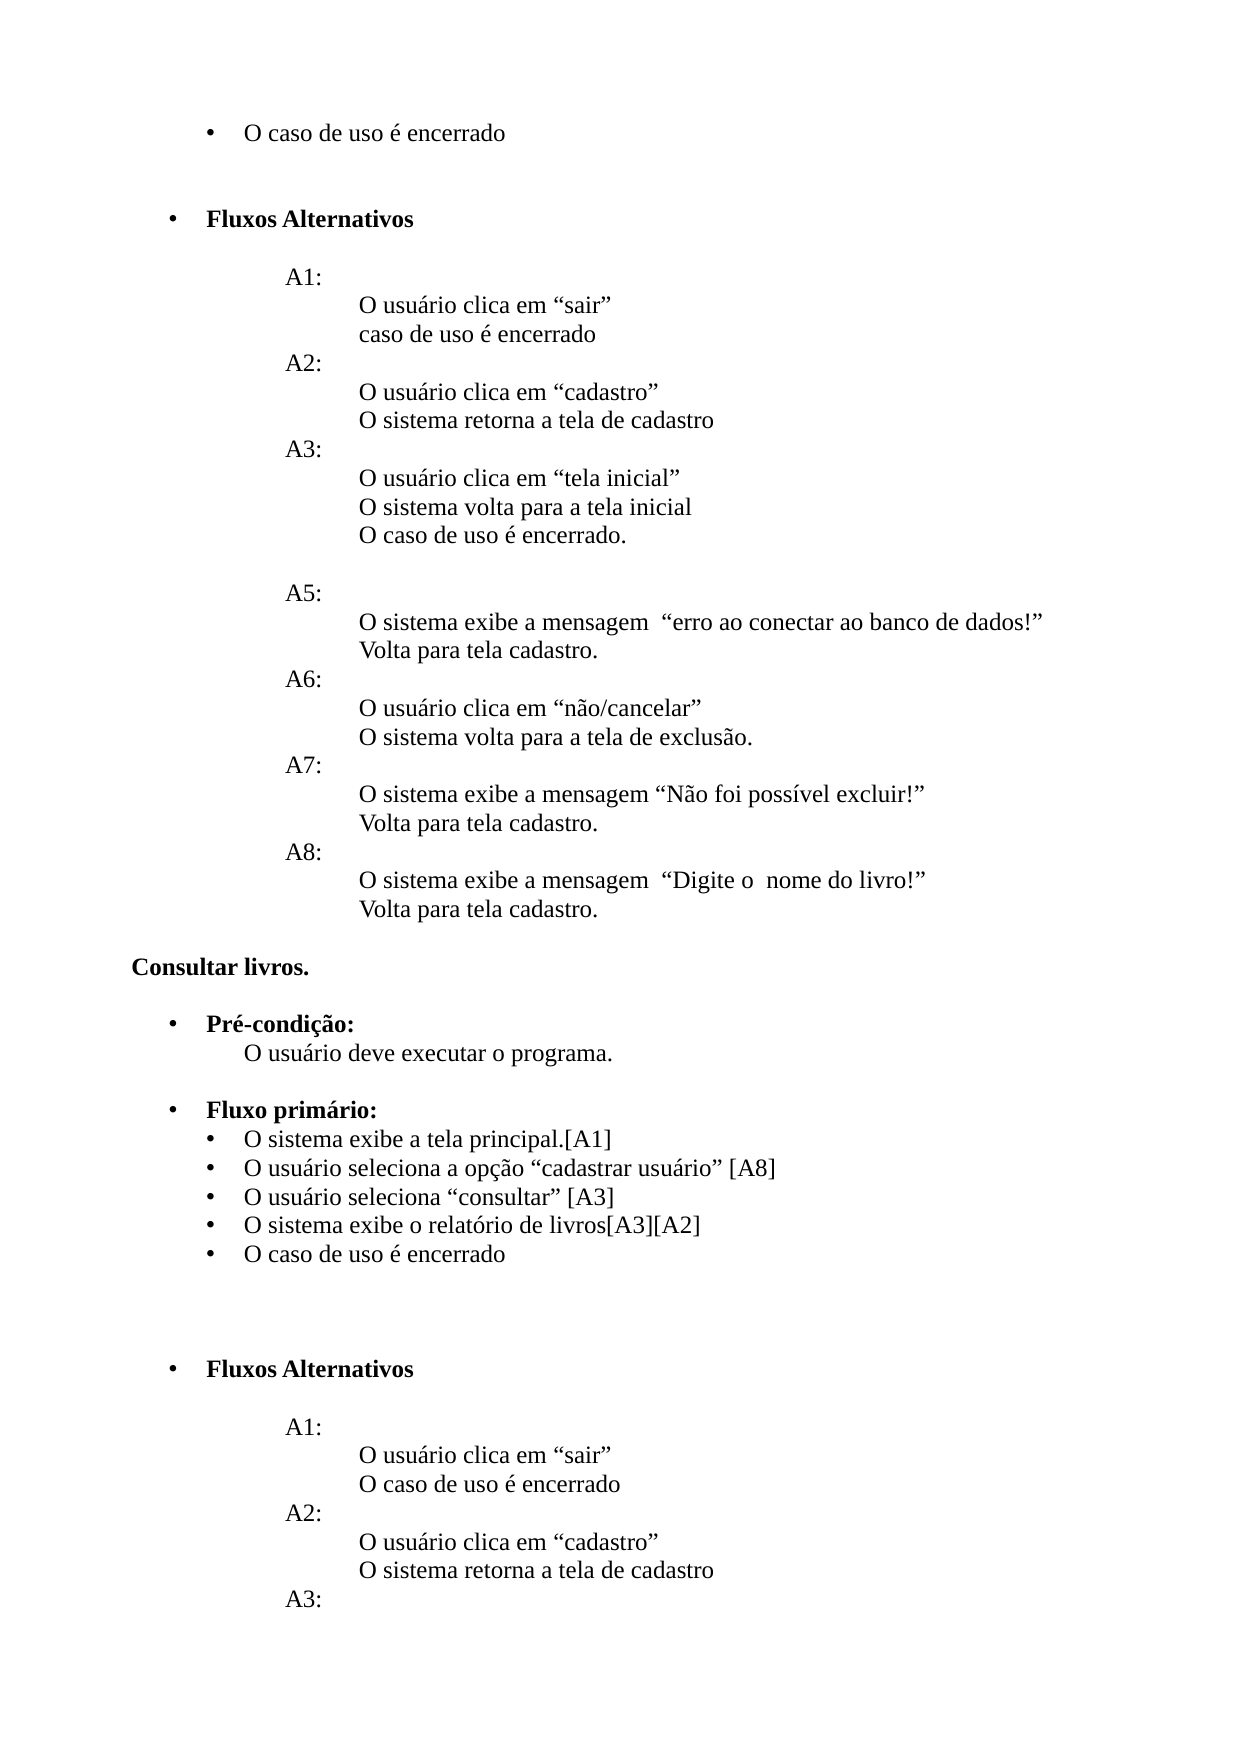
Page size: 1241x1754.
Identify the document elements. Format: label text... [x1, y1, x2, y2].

text O usuário clica em “tela inicial” [249, 463, 1123, 492]
list O sistema exibe o relatório de livros[A3][A2] [206, 1211, 1123, 1239]
list A1: [249, 1412, 1123, 1441]
text A3: [249, 1584, 1123, 1613]
text A7: [249, 751, 1123, 779]
text O sistema exibe a mensagem “Digite o nome do livro!” [249, 866, 1123, 894]
list O sistema exibe a tela principal.[A1] [206, 1124, 1123, 1153]
text Volta para tela cadastro. [249, 894, 1123, 923]
text A2: [249, 348, 1123, 377]
text O usuário clica em “cadastro” [249, 1527, 1123, 1556]
text O usuário clica em “não/cancelar” [249, 693, 1123, 722]
text O sistema volta para a tela inicial [249, 492, 1123, 521]
text O usuário clica em “sair” [249, 291, 1123, 319]
text O caso de uso é encerrado [249, 1469, 1123, 1498]
text O usuário clica em “cadastro” [249, 377, 1123, 406]
text O usuário clica em “sair” [249, 1441, 1123, 1469]
text Volta para tela cadastro. [249, 636, 1123, 664]
list O usuário seleciona “consultar” [A3] [206, 1182, 1123, 1211]
text O caso de uso é encerrado. [249, 521, 1123, 549]
text O sistema exibe a mensagem “Não foi possível excluir!” [249, 779, 1123, 808]
text A3: [249, 434, 1123, 463]
list O caso de uso é encerrado [206, 118, 1123, 147]
list Fluxo primário: [169, 1096, 1123, 1124]
text Consultar livros. [131, 952, 1123, 981]
list Fluxos Alternativos [169, 1354, 1123, 1383]
text O sistema exibe a mensagem “erro ao conectar ao banco de dados!” [249, 607, 1123, 636]
list O usuário deve executar o programa. [206, 1038, 1123, 1067]
text O sistema retorna a tela de cadastro [249, 1556, 1123, 1584]
text A2: [249, 1498, 1123, 1527]
text O sistema retorna a tela de cadastro [249, 406, 1123, 434]
text A6: [249, 664, 1123, 693]
list O caso de uso é encerrado [206, 1239, 1123, 1268]
list A1: [249, 262, 1123, 291]
list Fluxos Alternativos [169, 204, 1123, 233]
text caso de uso é encerrado [249, 319, 1123, 348]
text O sistema volta para a tela de exclusão. [249, 722, 1123, 751]
list O usuário seleciona a opção “cadastrar usuário” [A8] [206, 1153, 1123, 1182]
list Pré-condição: [169, 1009, 1123, 1038]
text A8: [249, 837, 1123, 866]
text A5: [249, 578, 1123, 607]
text Volta para tela cadastro. [249, 808, 1123, 837]
